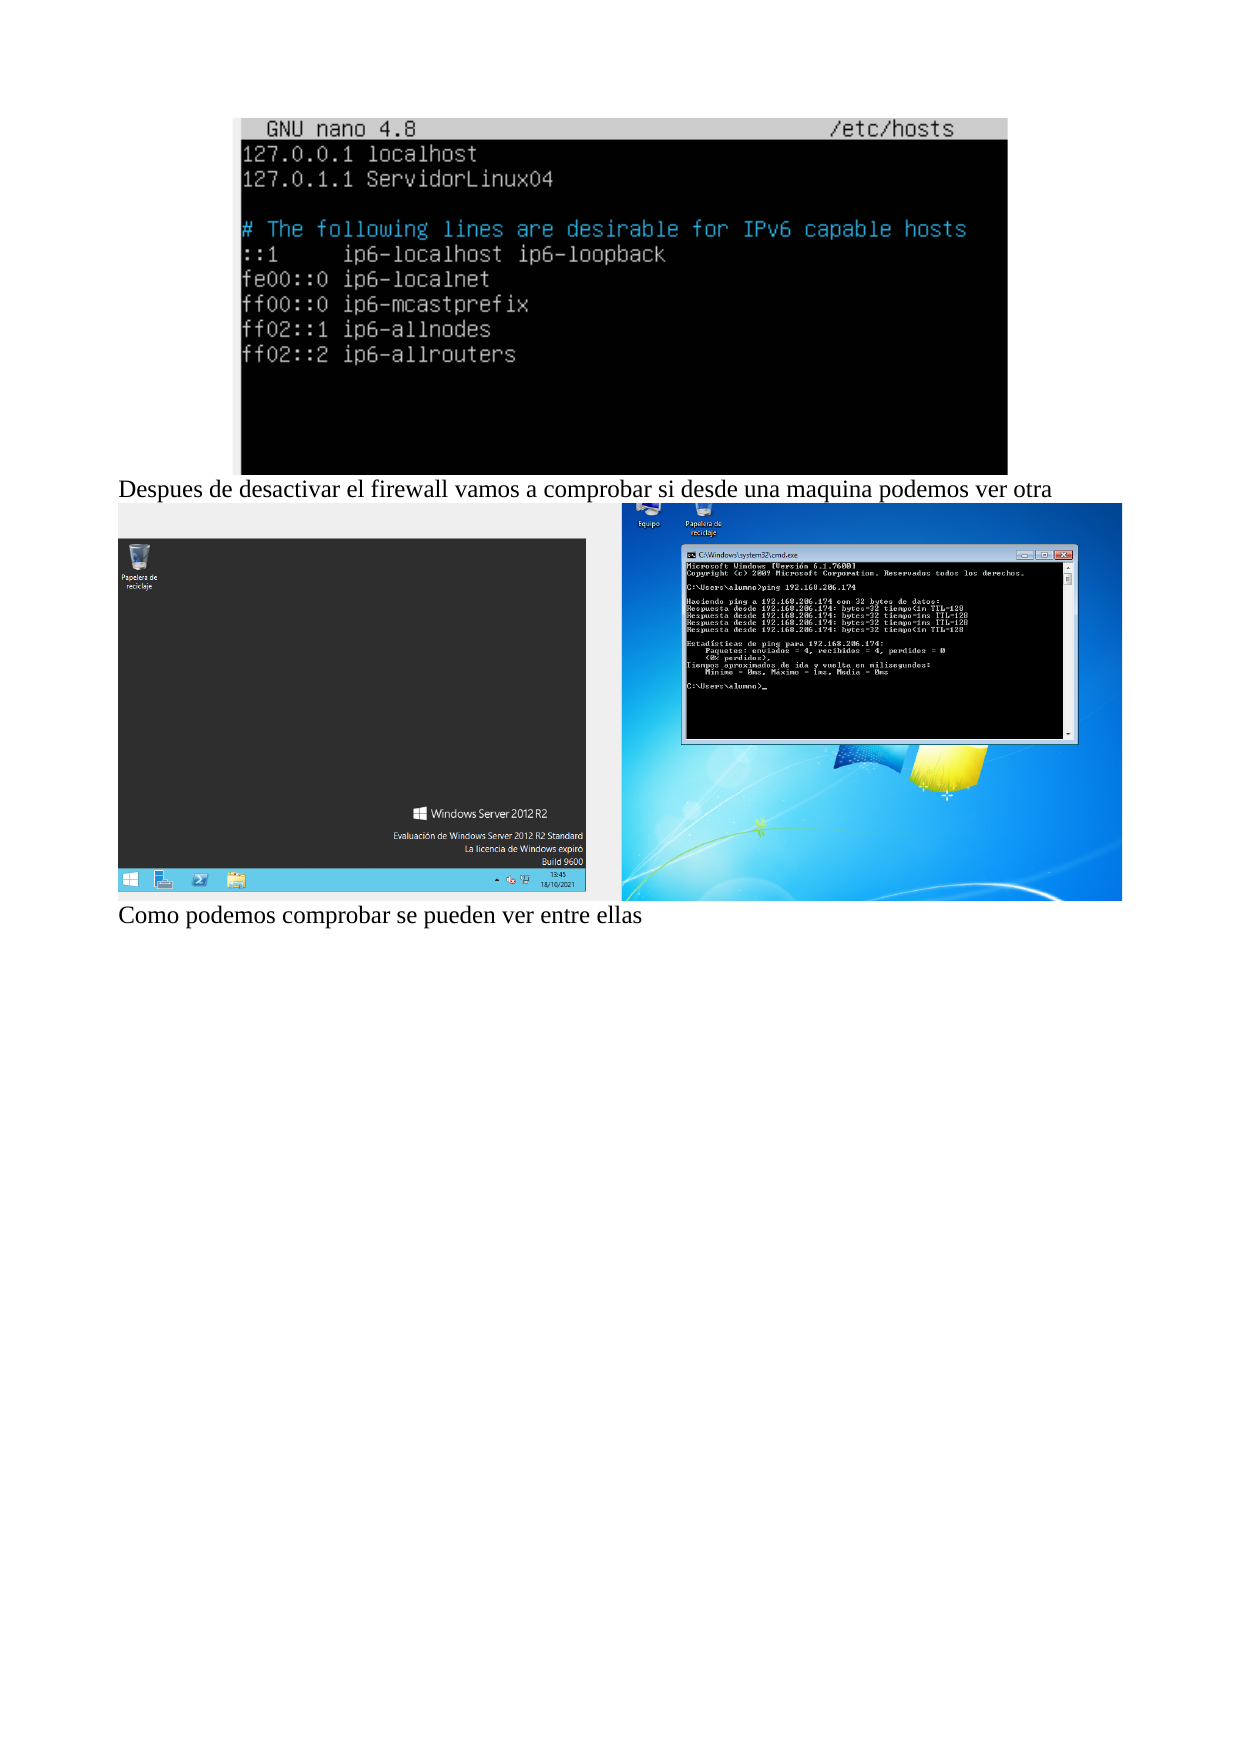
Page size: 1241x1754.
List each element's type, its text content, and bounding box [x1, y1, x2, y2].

text Como podemos comprobar se pueden ver entre ellas [118, 901, 1122, 929]
picture [232, 118, 1008, 475]
picture [118, 503, 1123, 901]
text Despues de desactivar el firewall vamos a comprobar si desde una maquina podemos ver otra [118, 475, 1122, 503]
